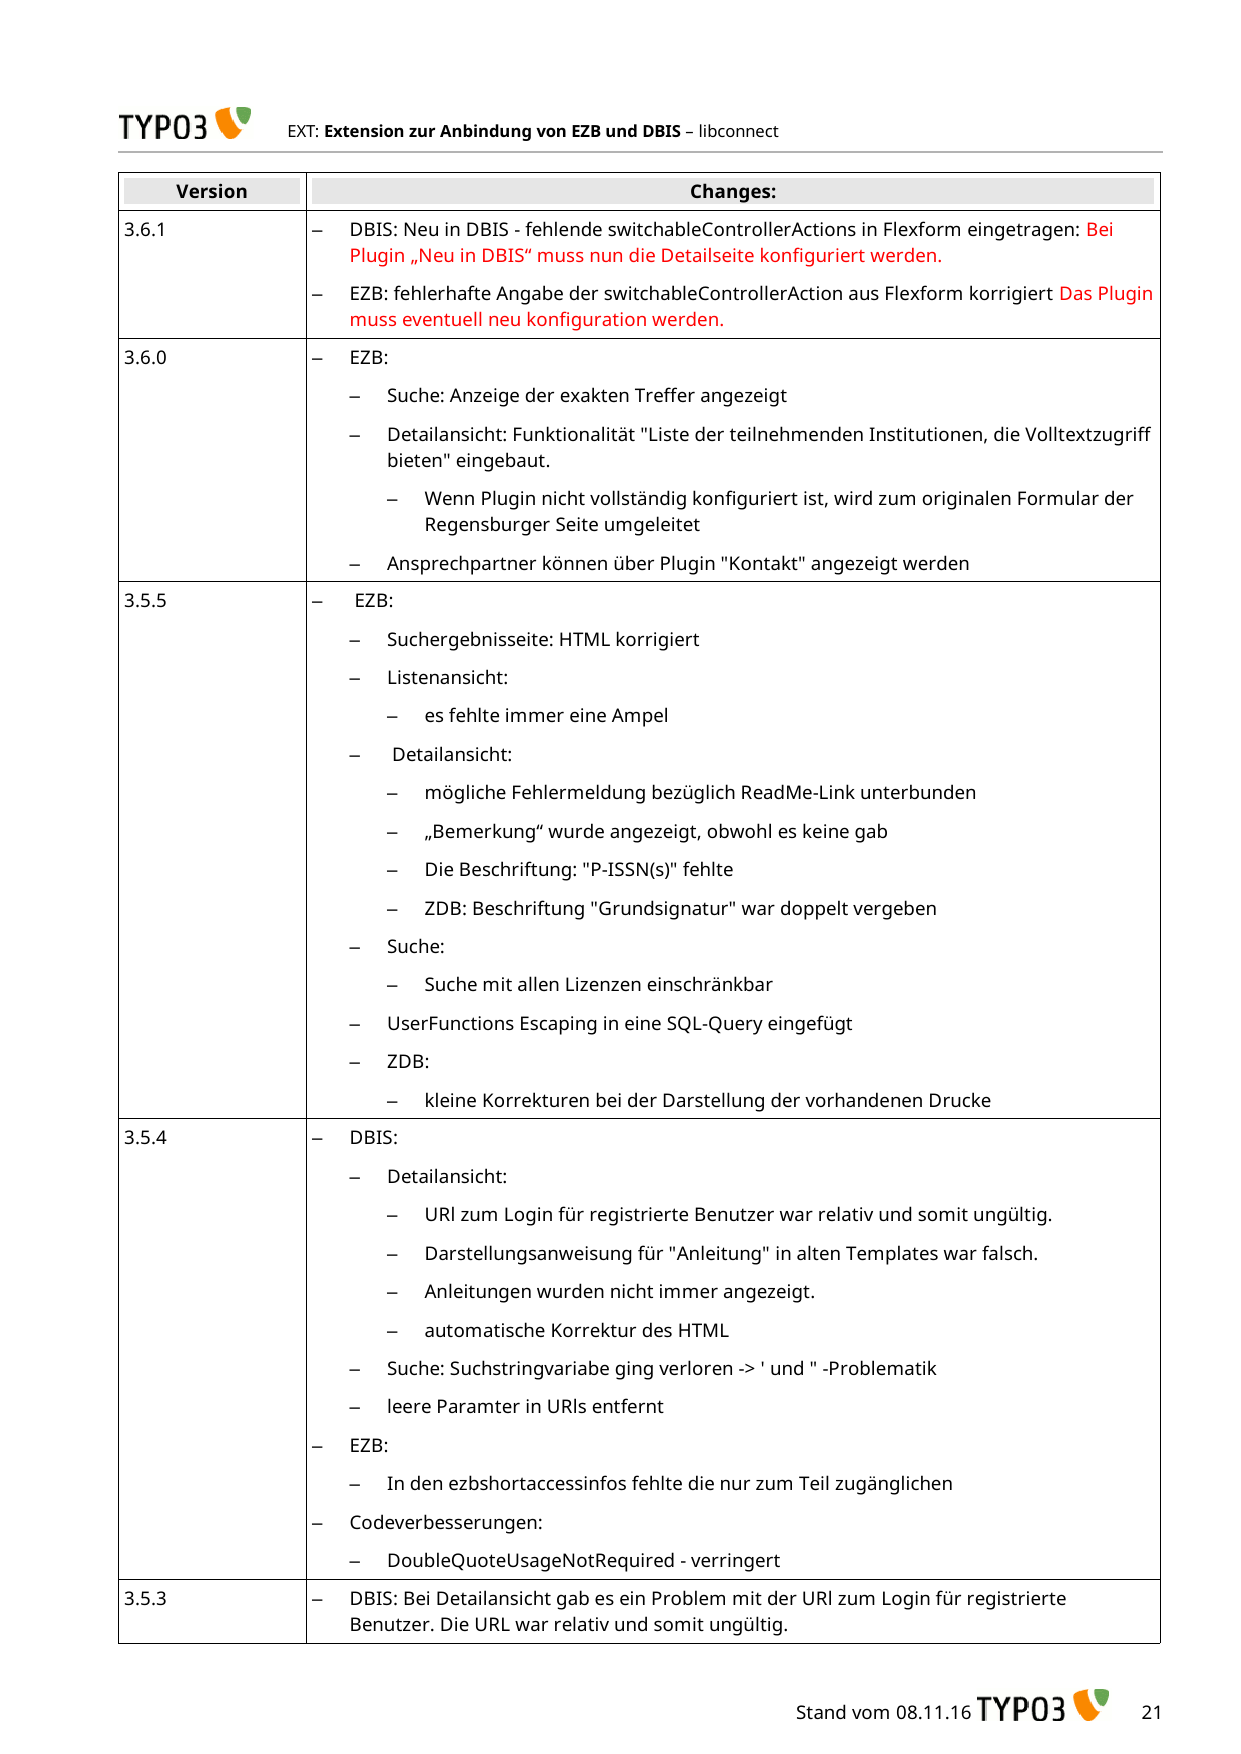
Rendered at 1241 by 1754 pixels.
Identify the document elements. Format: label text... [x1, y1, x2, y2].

table_cell 3.6.1 [119, 211, 306, 338]
table_header Version [119, 173, 306, 210]
table_cell EZB: Suche: Anzeige der exakten Treffer angezeigt Detailansicht: Funktionalität "Liste der teilnehmenden Institutionen, die Volltextzugriff bieten" eingebaut. Wenn Plugin nicht vollständig konfiguriert ist, wird zum originalen Formular der Regensburger Seite umgeleitet Ansprechpartner können über Plugin "Kontakt" angezeigt werden [307, 339, 1160, 581]
table_cell 3.6.0 [119, 339, 306, 581]
table_cell 3.5.4 [119, 1119, 306, 1579]
table_cell DBIS: Detailansicht: URl zum Login für registrierte Benutzer war relativ und somit ungültig. Darstellungsanweisung für "Anleitung" in alten Templates war falsch. Anleitungen wurden nicht immer angezeigt. automatische Korrektur des HTML Suche: Suchstringvariabe ging verloren -> ' und " -Problematik leere Paramter in URls entfernt EZB: In den ezbshortaccessinfos fehlte die nur zum Teil zugänglichen Codeverbesserungen: DoubleQuoteUsageNotRequired - verringert [307, 1119, 1160, 1579]
table_cell DBIS: Neu in DBIS - fehlende switchableControllerActions in Flexform eingetragen: Bei Plugin „Neu in DBIS“ muss nun die Detailseite konfiguriert werden. EZB: fehlerhafte Angabe der switchableControllerAction aus Flexform korrigiert Das Plugin muss eventuell neu konfiguration werden. [307, 211, 1160, 338]
picture [976, 1688, 1112, 1721]
table_cell EZB: Suchergebnisseite: HTML korrigiert Listenansicht: es fehlte immer eine Ampel Detailansicht: mögliche Fehlermeldung bezüglich ReadMe-Link unterbunden „Bemerkung“ wurde angezeigt, obwohl es keine gab Die Beschriftung: "P-ISSN(s)" fehlte ZDB: Beschriftung "Grundsignatur" war doppelt vergeben Suche: Suche mit allen Lizenzen einschränkbar UserFunctions Escaping in eine SQL-Query eingefügt ZDB: kleine Korrekturen bei der Darstellung der vorhandenen Drucke [307, 582, 1160, 1118]
table_cell 3.5.5 [119, 582, 306, 1118]
table_header Changes: [307, 173, 1160, 210]
picture [118, 106, 254, 139]
table_cell DBIS: Bei Detailansicht gab es ein Problem mit der URl zum Login für registrierte Benutzer. Die URL war relativ und somit ungültig. [307, 1580, 1160, 1643]
table_cell 3.5.3 [119, 1580, 306, 1643]
